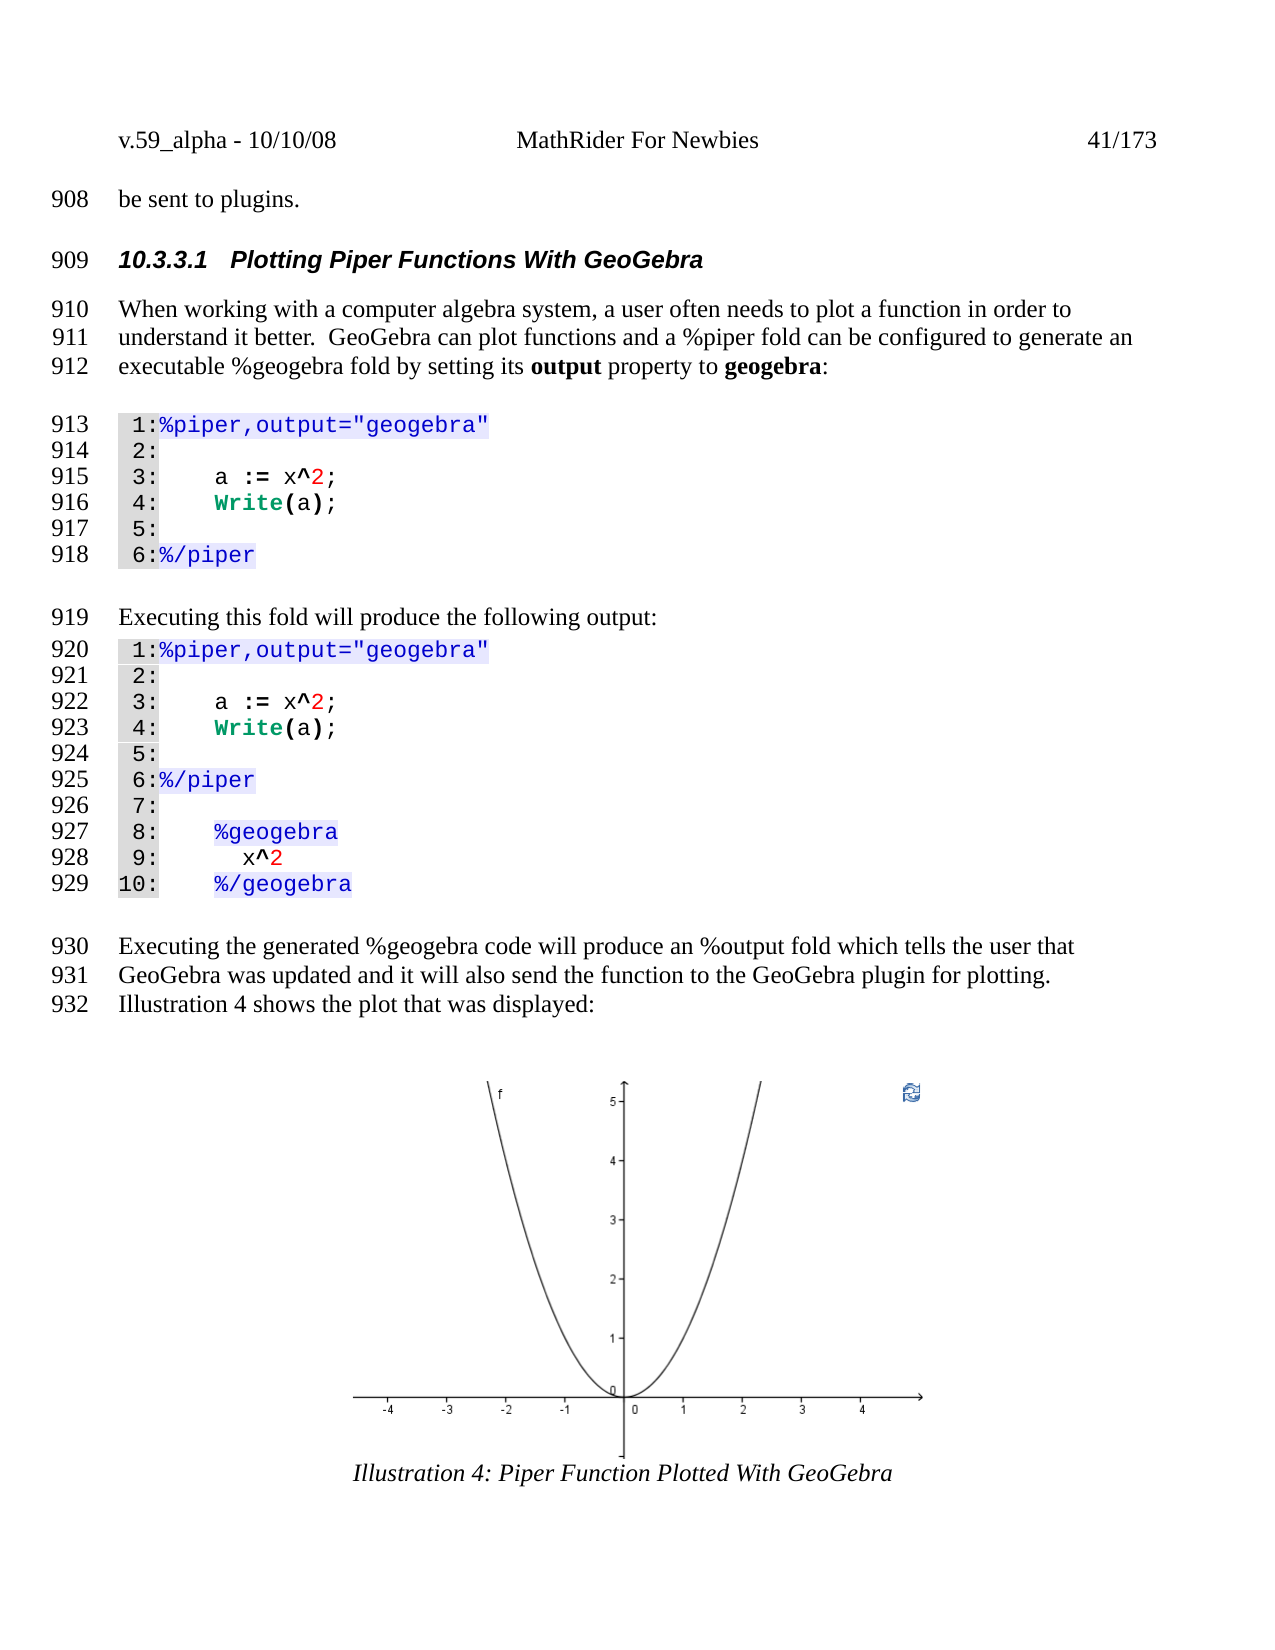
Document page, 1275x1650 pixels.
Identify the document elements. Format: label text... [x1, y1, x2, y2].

text 10: %/geogebra [118, 872, 1157, 898]
text Illustration 4: Piper Function Plotted With GeoGebra [353, 1459, 922, 1487]
text Executing the generated %geogebra code will produce an %output fold which tells the user that GeoGebra was updated and it will also send the function to the GeoGebra plugin for plotting. Illustration 4 shows the plot that was displayed: [118, 931, 1157, 1018]
text 6:%/piper [118, 543, 1157, 569]
text 7: [118, 794, 1157, 820]
text 1:%piper,output="geogebra" [118, 639, 1157, 664]
text Executing this fold will produce the following output: [118, 602, 1157, 631]
text 2: [118, 664, 1157, 691]
text 3: a := x^2; [118, 465, 1157, 491]
text 3: a := x^2; [118, 691, 1157, 716]
text 2: [118, 439, 1157, 465]
text 6:%/piper [118, 768, 1157, 794]
text 5: [118, 517, 1157, 543]
text When working with a computer algebra system, a user often needs to plot a function in order to understand it better. GeoGebra can plot functions and a %piper fold can be configured to generate an executable %geogebra fold by setting its output property to geogebra: [118, 294, 1157, 380]
text 5: [118, 742, 1157, 768]
text 4: Write(a); [118, 491, 1157, 517]
text be sent to plugins. [118, 184, 1157, 213]
text 1:%piper,output="geogebra" [118, 413, 1157, 439]
text 8: %geogebra [118, 820, 1157, 846]
subtitle Plotting Piper Functions With GeoGebra [118, 245, 1157, 274]
text 9: x^2 [118, 846, 1157, 872]
picture [352, 1081, 923, 1459]
text 4: Write(a); [118, 716, 1157, 742]
